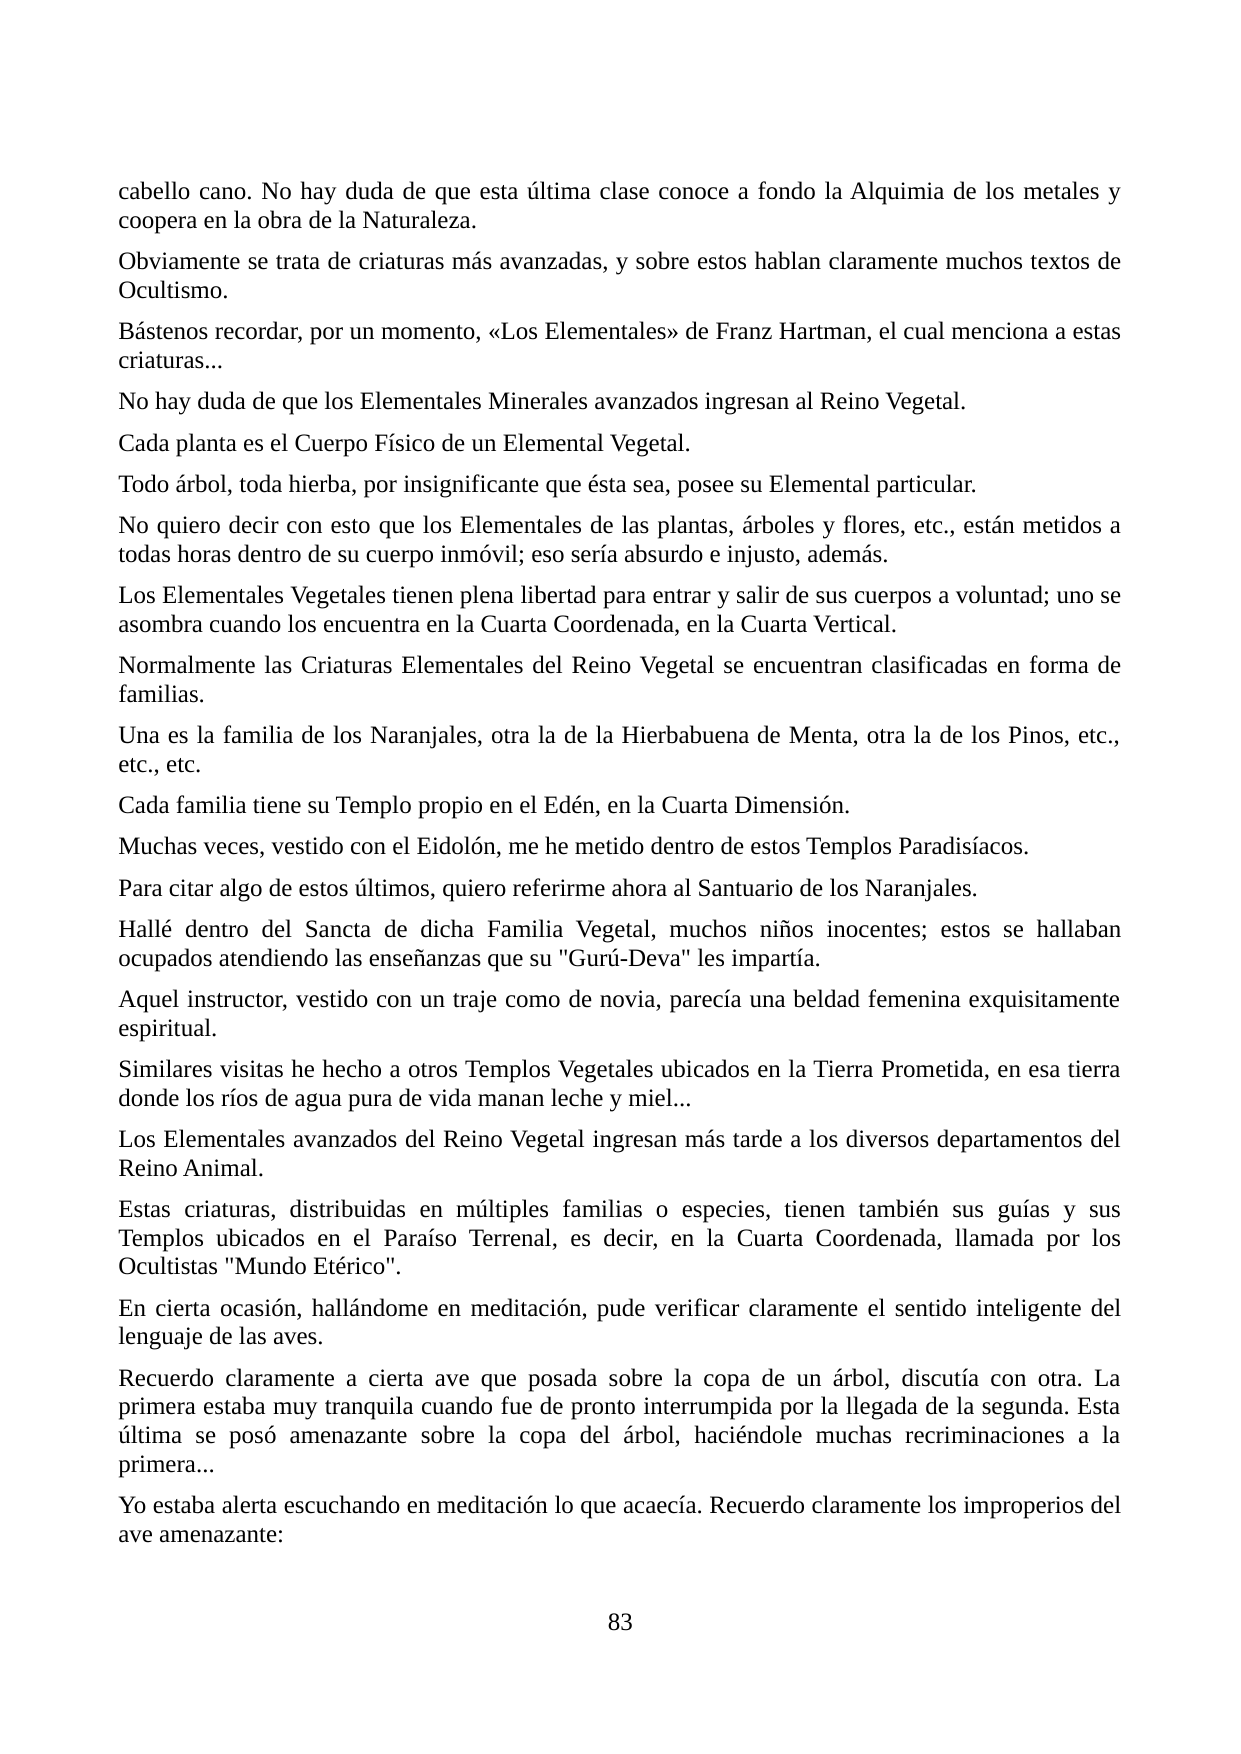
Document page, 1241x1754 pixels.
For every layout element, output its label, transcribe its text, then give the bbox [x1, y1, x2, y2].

text Bástenos recordar, por un momento, «Los Elementales» de Franz Hartman, el cual menciona a estas criaturas... [118, 316, 1122, 374]
text No quiero decir con esto que los Elementales de las plantas, árboles y flores, etc., están metidos a todas horas dentro de su cuerpo inmóvil; eso sería absurdo e injusto, además. [118, 510, 1122, 568]
text Cada planta es el Cuerpo Físico de un Elemental Vegetal. [118, 428, 1122, 456]
text Recuerdo claramente a cierta ave que posada sobre la copa de un árbol, discutía con otra. La primera estaba muy tranquila cuando fue de pronto interrumpida por la llegada de la segunda. Esta última se posó amenazante sobre la copa del árbol, haciéndole muchas recriminaciones a la primera... [118, 1363, 1122, 1478]
text Hallé dentro del Sancta de dicha Familia Vegetal, muchos niños inocentes; estos se hallaban ocupados atendiendo las enseñanzas que su "Gurú-Deva" les impartía. [118, 914, 1122, 971]
text Todo árbol, toda hierba, por insignificante que ésta sea, posee su Elemental particular. [118, 469, 1122, 498]
text Estas criaturas, distribuidas en múltiples familias o especies, tienen también sus guías y sus Templos ubicados en el Paraíso Terrenal, es decir, en la Cuarta Coordenada, llamada por los Ocultistas "Mundo Etérico". [118, 1194, 1122, 1280]
text Yo estaba alerta escuchando en meditación lo que acaecía. Recuerdo claramente los improperios del ave amenazante: [118, 1490, 1122, 1548]
text Los Elementales avanzados del Reino Vegetal ingresan más tarde a los diversos departamentos del Reino Animal. [118, 1124, 1122, 1181]
text Normalmente las Criaturas Elementales del Reino Vegetal se encuentran clasificadas en forma de familias. [118, 650, 1122, 708]
text Similares visitas he hecho a otros Templos Vegetales ubicados en la Tierra Prometida, en esa tierra donde los ríos de agua pura de vida manan leche y miel... [118, 1054, 1122, 1111]
text Para citar algo de estos últimos, quiero referirme ahora al Santuario de los Naranjales. [118, 873, 1122, 901]
text No hay duda de que los Elementales Minerales avanzados ingresan al Reino Vegetal. [118, 386, 1122, 415]
text cabello cano. No hay duda de que esta última clase conoce a fondo la Alquimia de los metales y coopera en la obra de la Naturaleza. [118, 176, 1122, 234]
text Aquel instructor, vestido con un traje como de novia, parecía una beldad femenina exquisitamente espiritual. [118, 984, 1122, 1041]
text Los Elementales Vegetales tienen plena libertad para entrar y salir de sus cuerpos a voluntad; uno se asombra cuando los encuentra en la Cuarta Coordenada, en la Cuarta Vertical. [118, 580, 1122, 638]
text En cierta ocasión, hallándome en meditación, pude verificar claramente el sentido inteligente del lenguaje de las aves. [118, 1293, 1122, 1350]
text Una es la familia de los Naranjales, otra la de la Hierbabuena de Menta, otra la de los Pinos, etc., etc., etc. [118, 720, 1122, 778]
text Cada familia tiene su Templo propio en el Edén, en la Cuarta Dimensión. [118, 790, 1122, 819]
text Muchas veces, vestido con el Eidolón, me he metido dentro de estos Templos Paradisíacos. [118, 831, 1122, 860]
text Obviamente se trata de criaturas más avanzadas, y sobre estos hablan claramente muchos textos de Ocultismo. [118, 246, 1122, 304]
